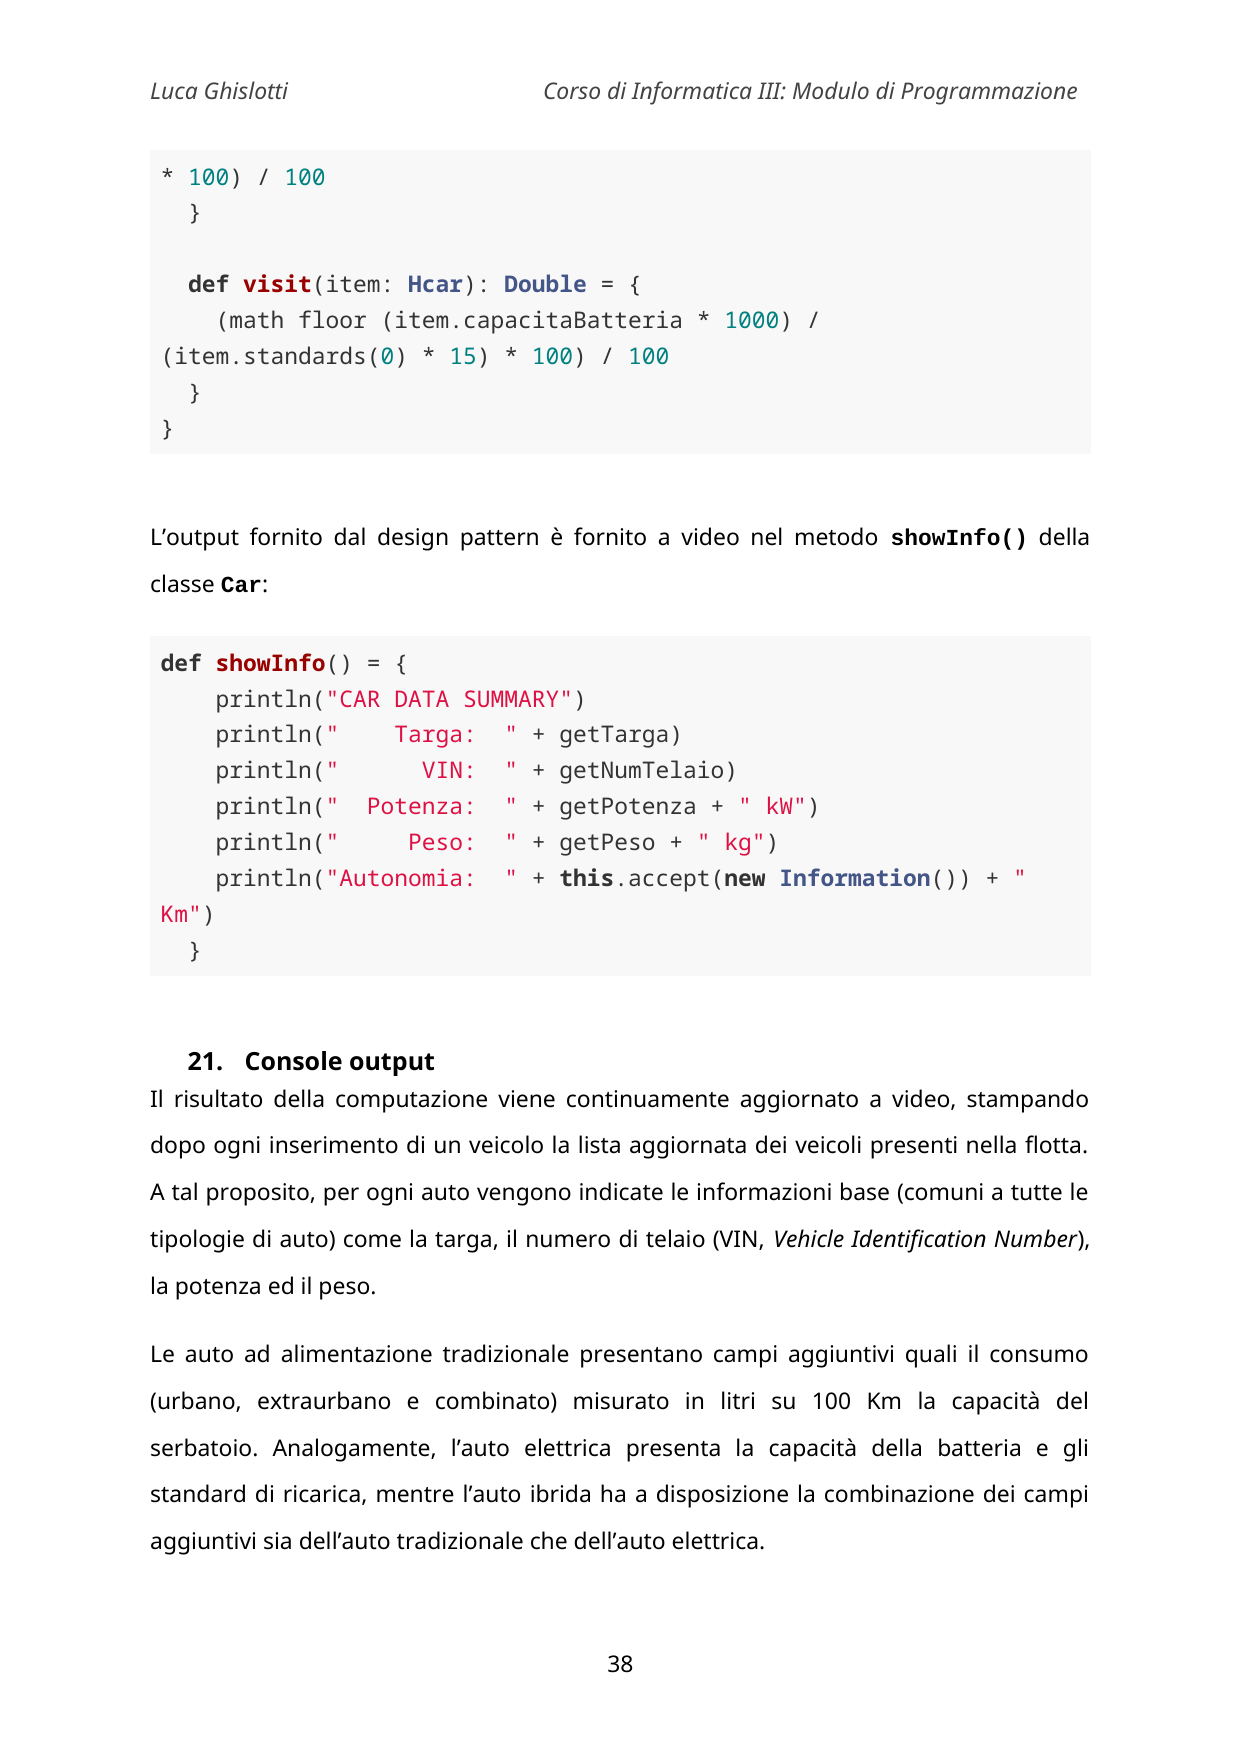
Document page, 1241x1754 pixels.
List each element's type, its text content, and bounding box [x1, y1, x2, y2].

text Le auto ad alimentazione tradizionale presentano campi aggiuntivi quali il consumo (urbano, extraurbano e combinato) misurato in litri su 100 Km la capacità del serbatoio. Analogamente, l’auto elettrica presenta la capacità della batteria e gli standard di ricarica, mentre l’auto ibrida ha a disposizione la combinazione dei campi aggiuntivi sia dell’auto tradizionale che dell’auto elettrica. [150, 1338, 1090, 1557]
table_header def showInfo() = { println("CAR DATA SUMMARY") println(" Targa: " + getTarga) println(" VIN: " + getNumTelaio) println(" Potenza: " + getPotenza + " kW") println(" Peso: " + getPeso + " kg") println("Autonomia: " + this.accept(new Information()) + " Km") } [150, 636, 1091, 976]
text L’output fornito dal design pattern è fornito a video nel metodo showInfo() della classe Car: [150, 521, 1090, 600]
text Il risultato della computazione viene continuamente aggiornato a video, stampando dopo ogni inserimento di un veicolo la lista aggiornata dei veicoli presenti nella flotta. A tal proposito, per ogni auto vengono indicate le informazioni base (comuni a tutte le tipologie di auto) come la targa, il numero di telaio (VIN, Vehicle Identification Number), la potenza ed il peso. [150, 1083, 1090, 1301]
table_header * 100) / 100 } def visit(item: Hcar): Double = { (math floor (item.capacitaBatteria * 1000) / (item.standards(0) * 15) * 100) / 100 } } [150, 150, 1091, 454]
subtitle Console output [187, 1043, 1090, 1077]
